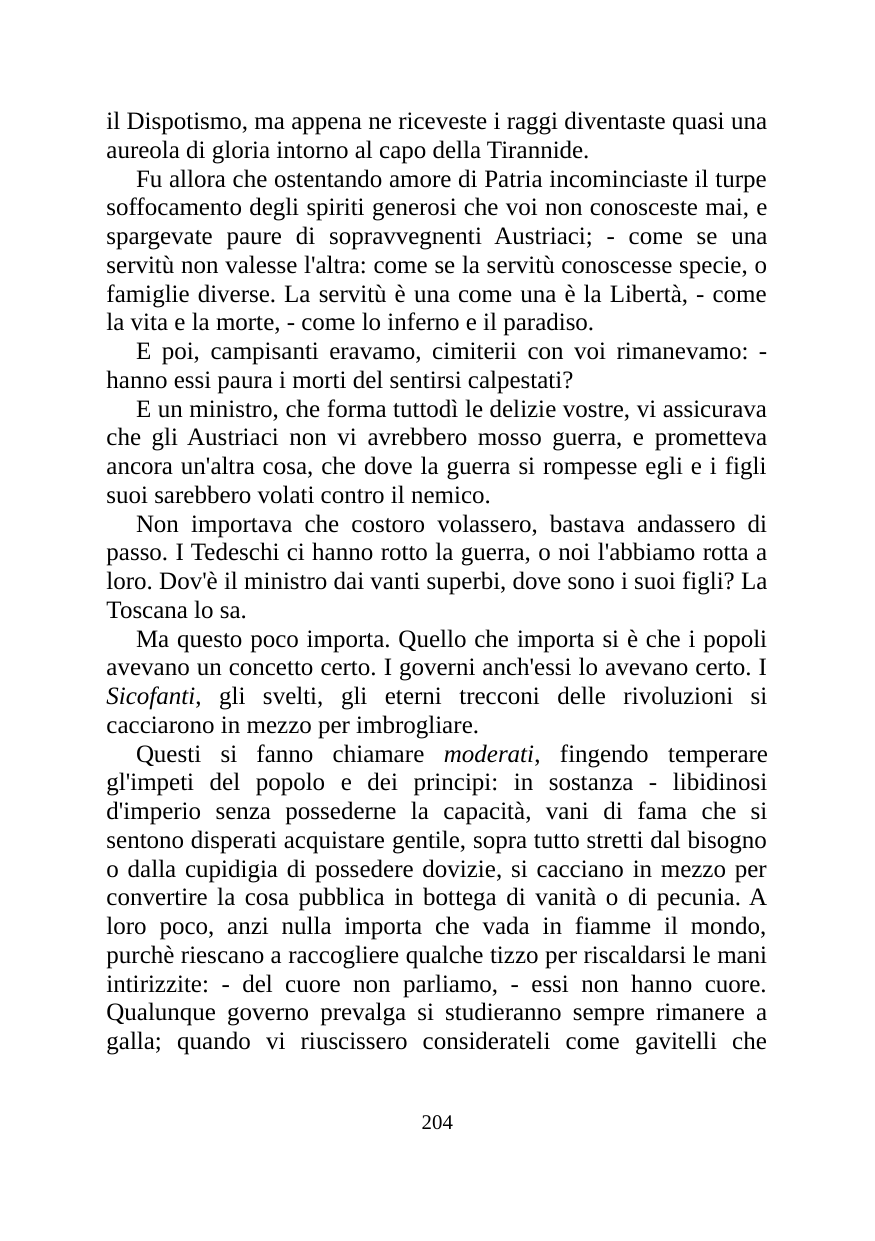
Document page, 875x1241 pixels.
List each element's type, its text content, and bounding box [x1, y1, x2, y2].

text E poi, campisanti eravamo, cimiterii con voi rimanevamo: - hanno essi paura i morti del sentirsi calpestati? [106, 336, 768, 394]
text Fu allora che ostentando amore di Patria incominciaste il turpe soffocamento degli spiriti generosi che voi non conosceste mai, e spargevate paure di sopravvegnenti Austriaci; - come se una servitù non valesse l'altra: come se la servitù conoscesse specie, o famiglie diverse. La servitù è una come una è la Libertà, - come la vita e la morte, - come lo inferno e il paradiso. [106, 164, 768, 336]
text il Dispotismo, ma appena ne riceveste i raggi diventaste quasi una aureola di gloria intorno al capo della Tirannide. [106, 106, 768, 164]
text E un ministro, che forma tuttodì le delizie vostre, vi assicurava che gli Austriaci non vi avrebbero mosso guerra, e prometteva ancora un'altra cosa, che dove la guerra si rompesse egli e i figli suoi sarebbero volati contro il nemico. [106, 394, 768, 509]
text Questi si fanno chiamare moderati, fingendo temperare gl'impeti del popolo e dei principi: in sostanza - libidinosi d'imperio senza possederne la capacità, vani di fama che si sentono disperati acquistare gentile, sopra tutto stretti dal bisogno o dalla cupidigia di possedere dovizie, si cacciano in mezzo per convertire la cosa pubblica in bottega di vanità o di pecunia. A loro poco, anzi nulla importa che vada in fiamme il mondo, purchè riescano a raccogliere qualche tizzo per riscaldarsi le mani intirizzite: - del cuore non parliamo, - essi non hanno cuore. Qualunque governo prevalga si studieranno sempre rimanere a galla; quando vi riuscissero considerateli come gavitelli che [106, 739, 768, 1055]
text Non importava che costoro volassero, bastava andassero di passo. I Tedeschi ci hanno rotto la guerra, o noi l'abbiamo rotta a loro. Dov'è il ministro dai vanti superbi, dove sono i suoi figli? La Toscana lo sa. [106, 509, 768, 624]
text Ma questo poco importa. Quello che importa si è che i popoli avevano un concetto certo. I governi anch'essi lo avevano certo. I Sicofanti, gli svelti, gli eterni trecconi delle rivoluzioni si cacciarono in mezzo per imbrogliare. [106, 624, 768, 739]
